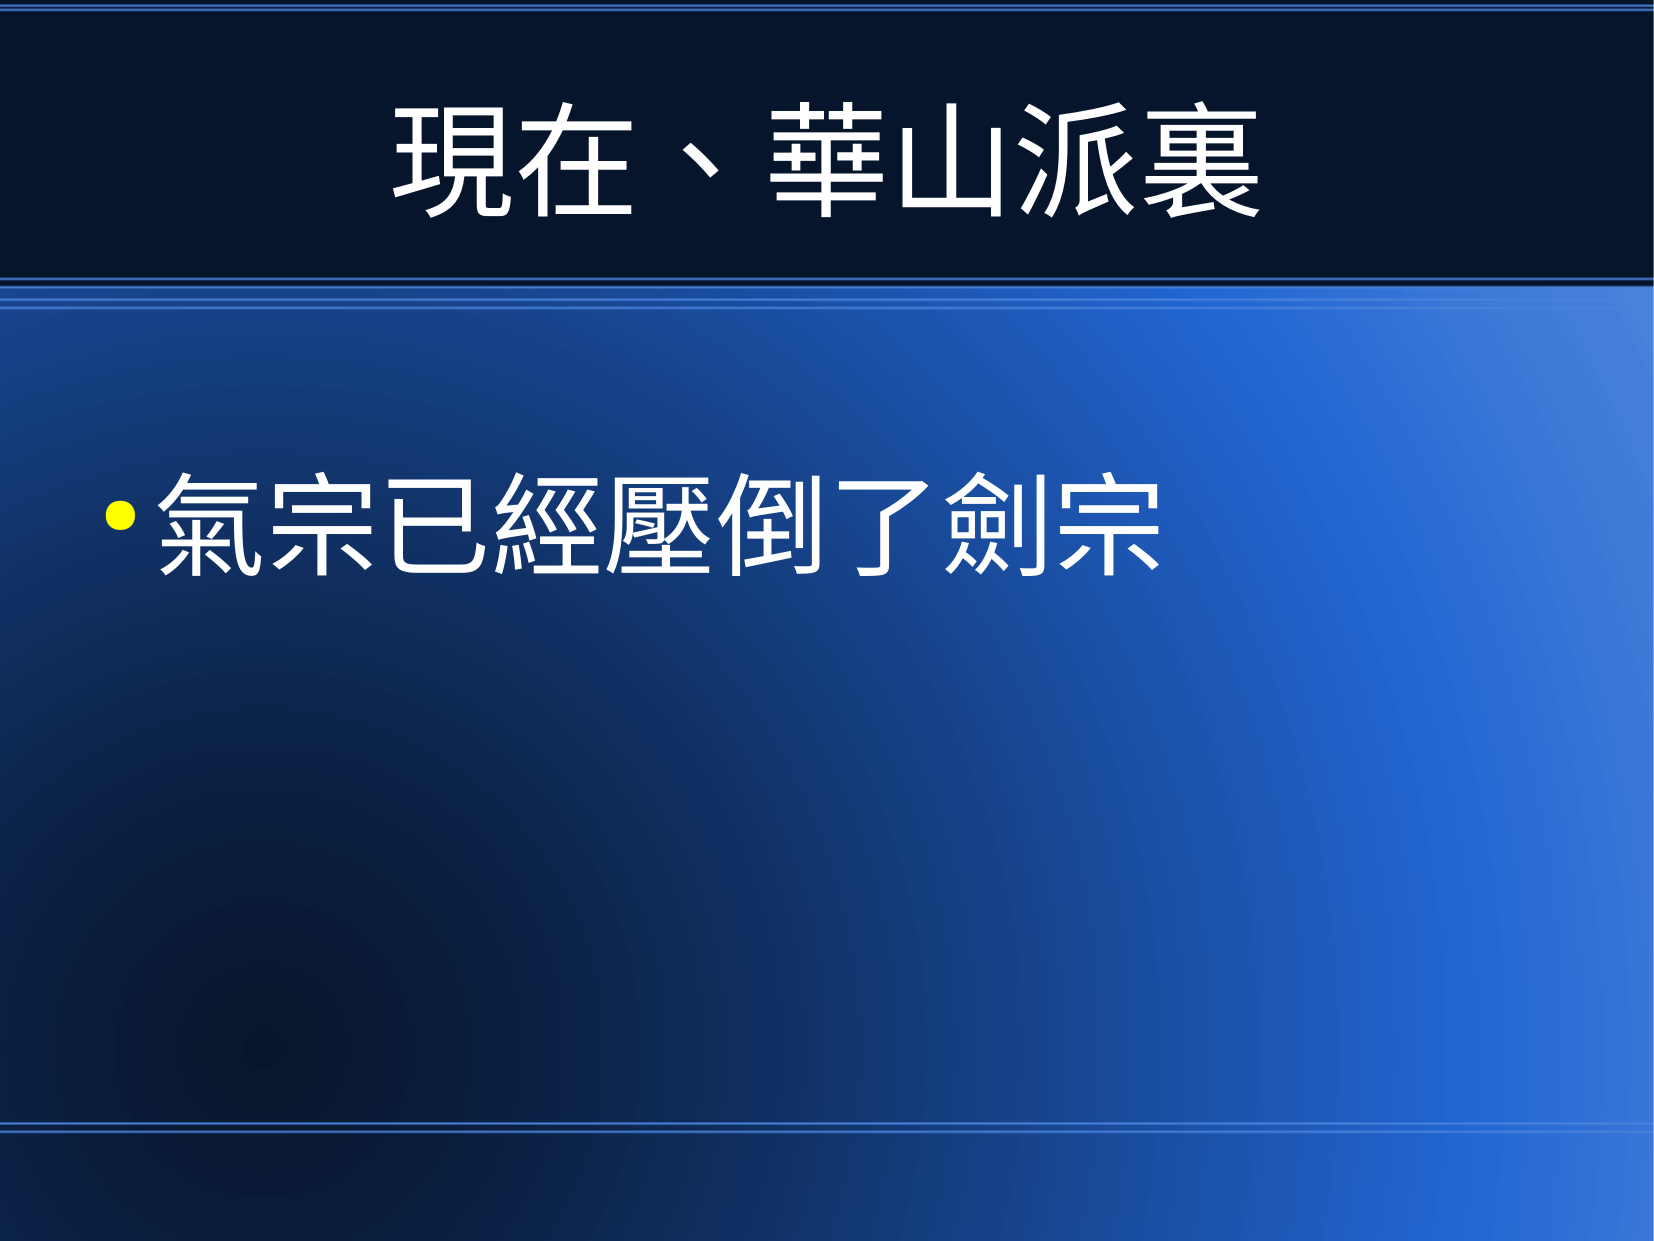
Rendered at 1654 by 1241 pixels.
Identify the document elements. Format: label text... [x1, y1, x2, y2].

list 氣宗已經壓倒了劍宗 [82, 355, 1571, 1241]
picture [0, 0, 1654, 1241]
title 現在、華山派裏 [82, 49, 1571, 257]
